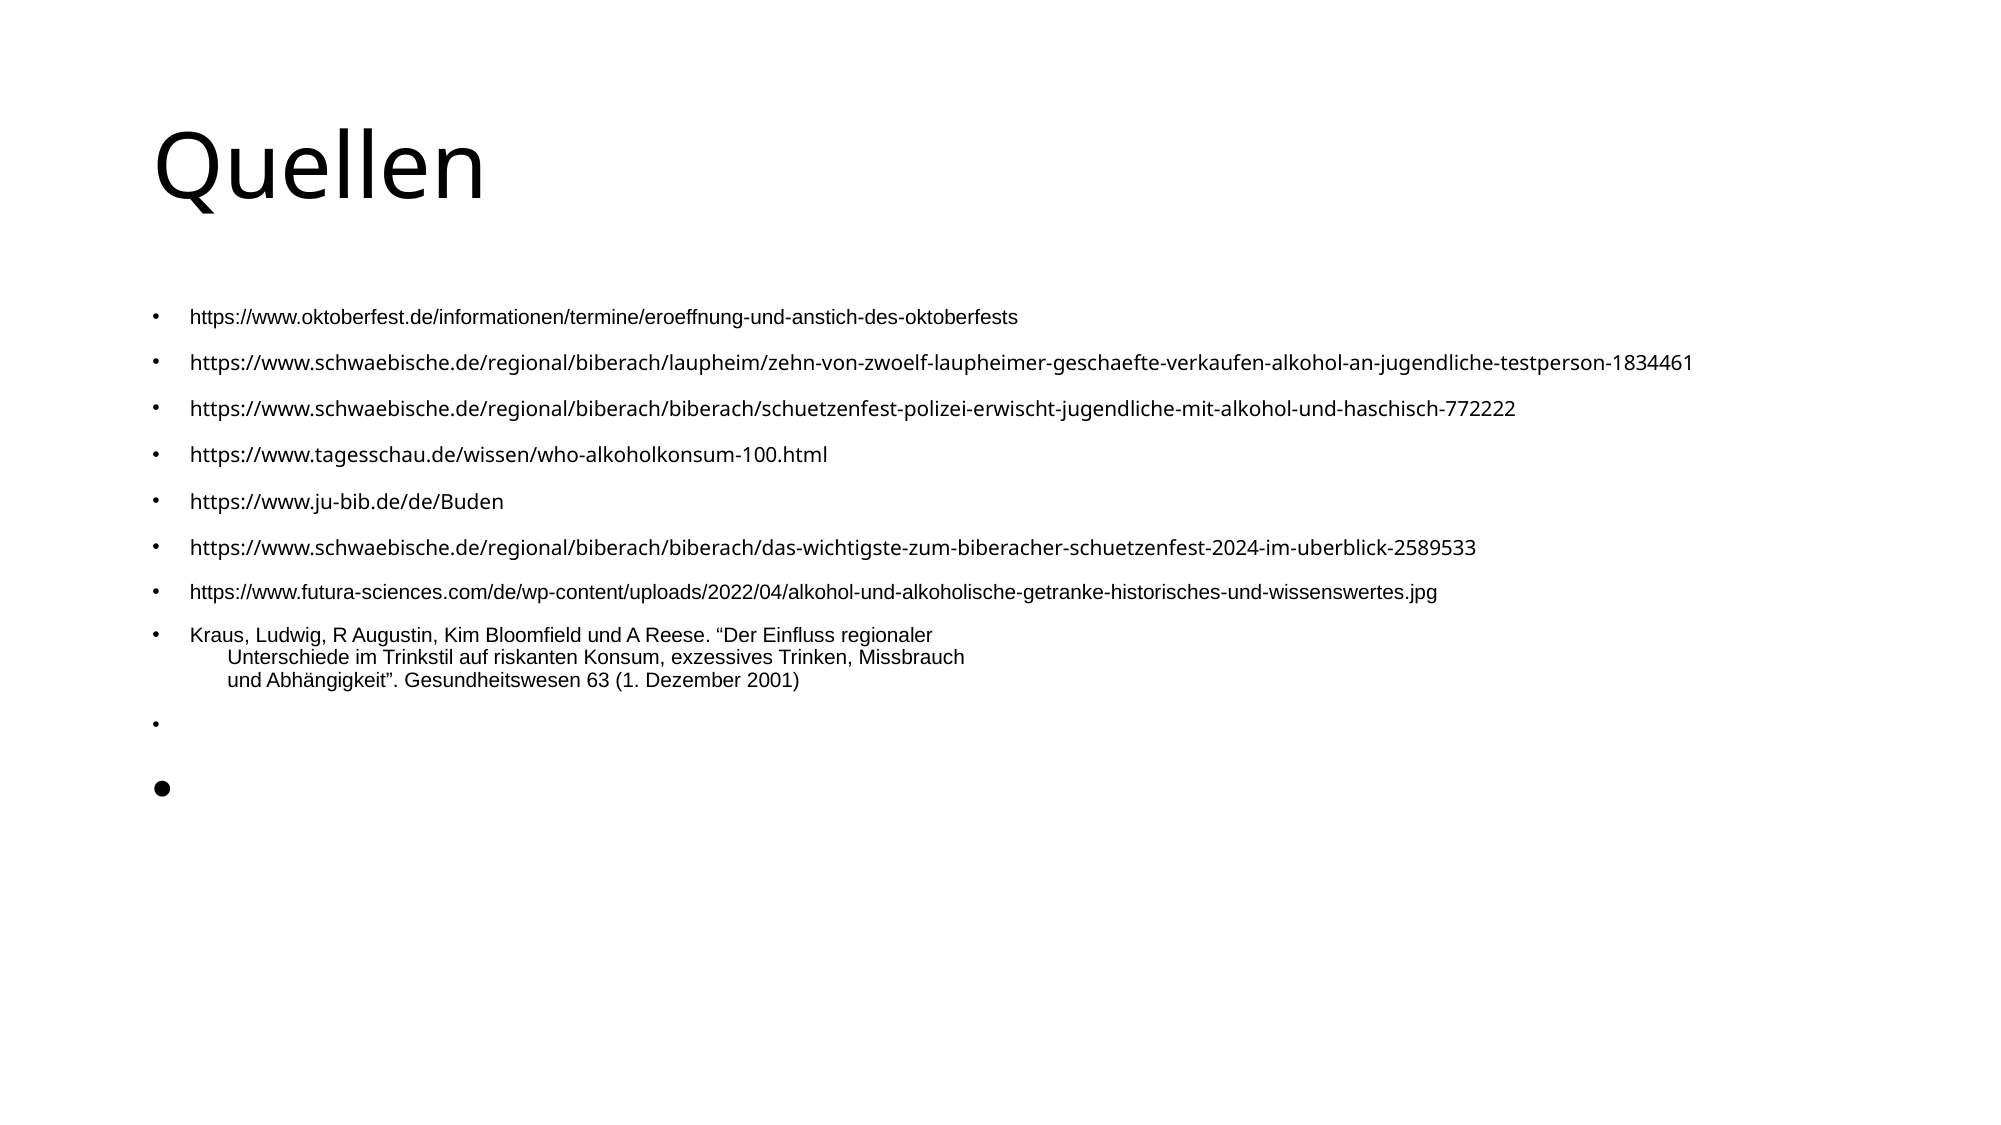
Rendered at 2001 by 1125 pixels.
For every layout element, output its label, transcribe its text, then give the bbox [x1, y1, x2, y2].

list https://www.oktoberfest.de/informationen/termine/eroeffnung-und-anstich-des-oktoberfests https://www.schwaebische.de/regional/biberach/laupheim/zehn-von-zwoelf-laupheimer-geschaefte-verkaufen-alkohol-an-jugendliche-testperson-1834461 https://www.schwaebische.de/regional/biberach/biberach/schuetzenfest-polizei-erwischt-jugendliche-mit-alkohol-und-haschisch-772222 https://www.tagesschau.de/wissen/who-alkoholkonsum-100.html https://www.ju-bib.de/de/Buden https://www.schwaebische.de/regional/biberach/biberach/das-wichtigste-zum-biberacher-schuetzenfest-2024-im-uberblick-2589533 https://www.futura-sciences.com/de/wp-content/uploads/2022/04/alkohol-und-alkoholische-getranke-historisches-und-wissenswertes.jpg Kraus, Ludwig, R Augustin, Kim Bloomfield und A Reese. “Der Einfluss regionaler Unterschiede im Trinkstil auf riskanten Konsum, exzessives Trinken, Missbrauch und Abhängigkeit”. Gesundheitswesen 63 (1. Dezember 2001) [137, 299, 1863, 1014]
title Quellen [137, 59, 1863, 278]
